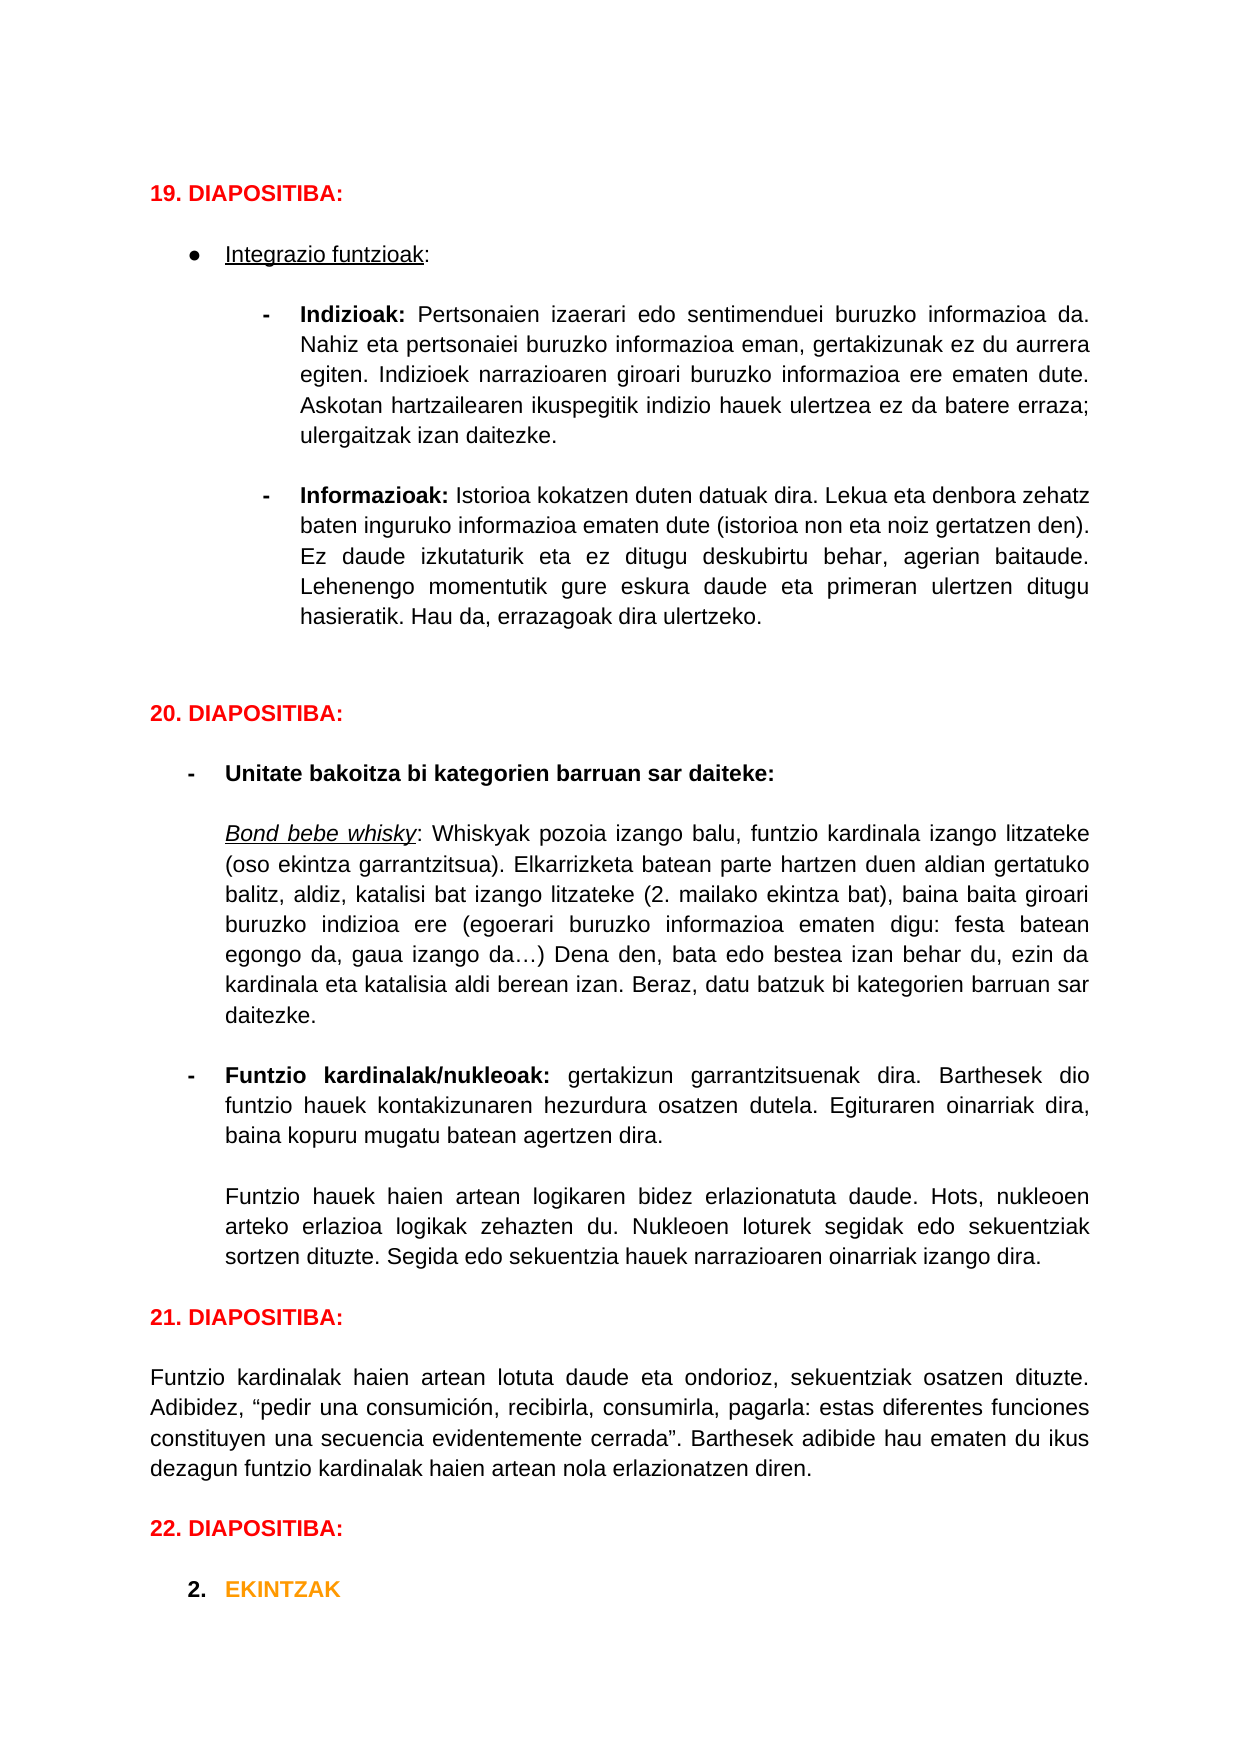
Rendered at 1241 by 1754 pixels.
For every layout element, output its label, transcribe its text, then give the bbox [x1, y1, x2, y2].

text 20. DIAPOSITIBA: [150, 699, 1090, 726]
text 19. DIAPOSITIBA: [150, 180, 1090, 207]
text 21. DIAPOSITIBA: [150, 1304, 1090, 1330]
text 22. DIAPOSITIBA: [150, 1515, 1090, 1541]
text Funtzio kardinalak haien artean lotuta daude eta ondorioz, sekuentziak osatzen dituzte. Adibidez, “pedir una consumición, recibirla, consumirla, pagarla: estas diferentes funciones constituyen una secuencia evidentemente cerrada”. Barthesek adibide hau ematen du ikus dezagun funtzio kardinalak haien artean nola erlazionatzen diren. [150, 1364, 1090, 1481]
list Informazioak: Istorioa kokatzen duten datuak dira. Lekua eta denbora zehatz baten inguruko informazioa ematen dute (istorioa non eta noiz gertatzen den). Ez daude izkutaturik eta ez ditugu deskubirtu behar, agerian baitaude. Lehenengo momentutik gure eskura daude eta primeran ulertzen ditugu hasieratik. Hau da, errazagoak dira ulertzeko. [262, 482, 1090, 629]
list Unitate bakoitza bi kategorien barruan sar daiteke: [187, 760, 1090, 786]
text Funtzio hauek haien artean logikaren bidez erlazionatuta daude. Hots, nukleoen arteko erlazioa logikak zehazten du. Nukleoen loturek segidak edo sekuentziak sortzen dituzte. Segida edo sekuentzia hauek narrazioaren oinarriak izango dira. [225, 1183, 1090, 1269]
list EKINTZAK [187, 1576, 1090, 1602]
list Integrazio funtzioak: [187, 241, 1090, 267]
text Bond bebe whisky: Whiskyak pozoia izango balu, funtzio kardinala izango litzateke (oso ekintza garrantzitsua). Elkarrizketa batean parte hartzen duen aldian gertatuko balitz, aldiz, katalisi bat izango litzateke (2. mailako ekintza bat), baina baita giroari buruzko indizioa ere (egoerari buruzko informazioa ematen digu: festa batean egongo da, gaua izango da…) Dena den, bata edo bestea izan behar du, ezin da kardinala eta katalisia aldi berean izan. Beraz, datu batzuk bi kategorien barruan sar daitezke. [225, 820, 1090, 1028]
list Funtzio kardinalak/nukleoak: gertakizun garrantzitsuenak dira. Barthesek dio funtzio hauek kontakizunaren hezurdura osatzen dutela. Egituraren oinarriak dira, baina kopuru mugatu batean agertzen dira. [187, 1062, 1090, 1149]
list Indizioak: Pertsonaien izaerari edo sentimenduei buruzko informazioa da. Nahiz eta pertsonaiei buruzko informazioa eman, gertakizunak ez du aurrera egiten. Indizioek narrazioaren giroari buruzko informazioa ere ematen dute. Askotan hartzailearen ikuspegitik indizio hauek ulertzea ez da batere erraza; ulergaitzak izan daitezke. [262, 301, 1090, 448]
